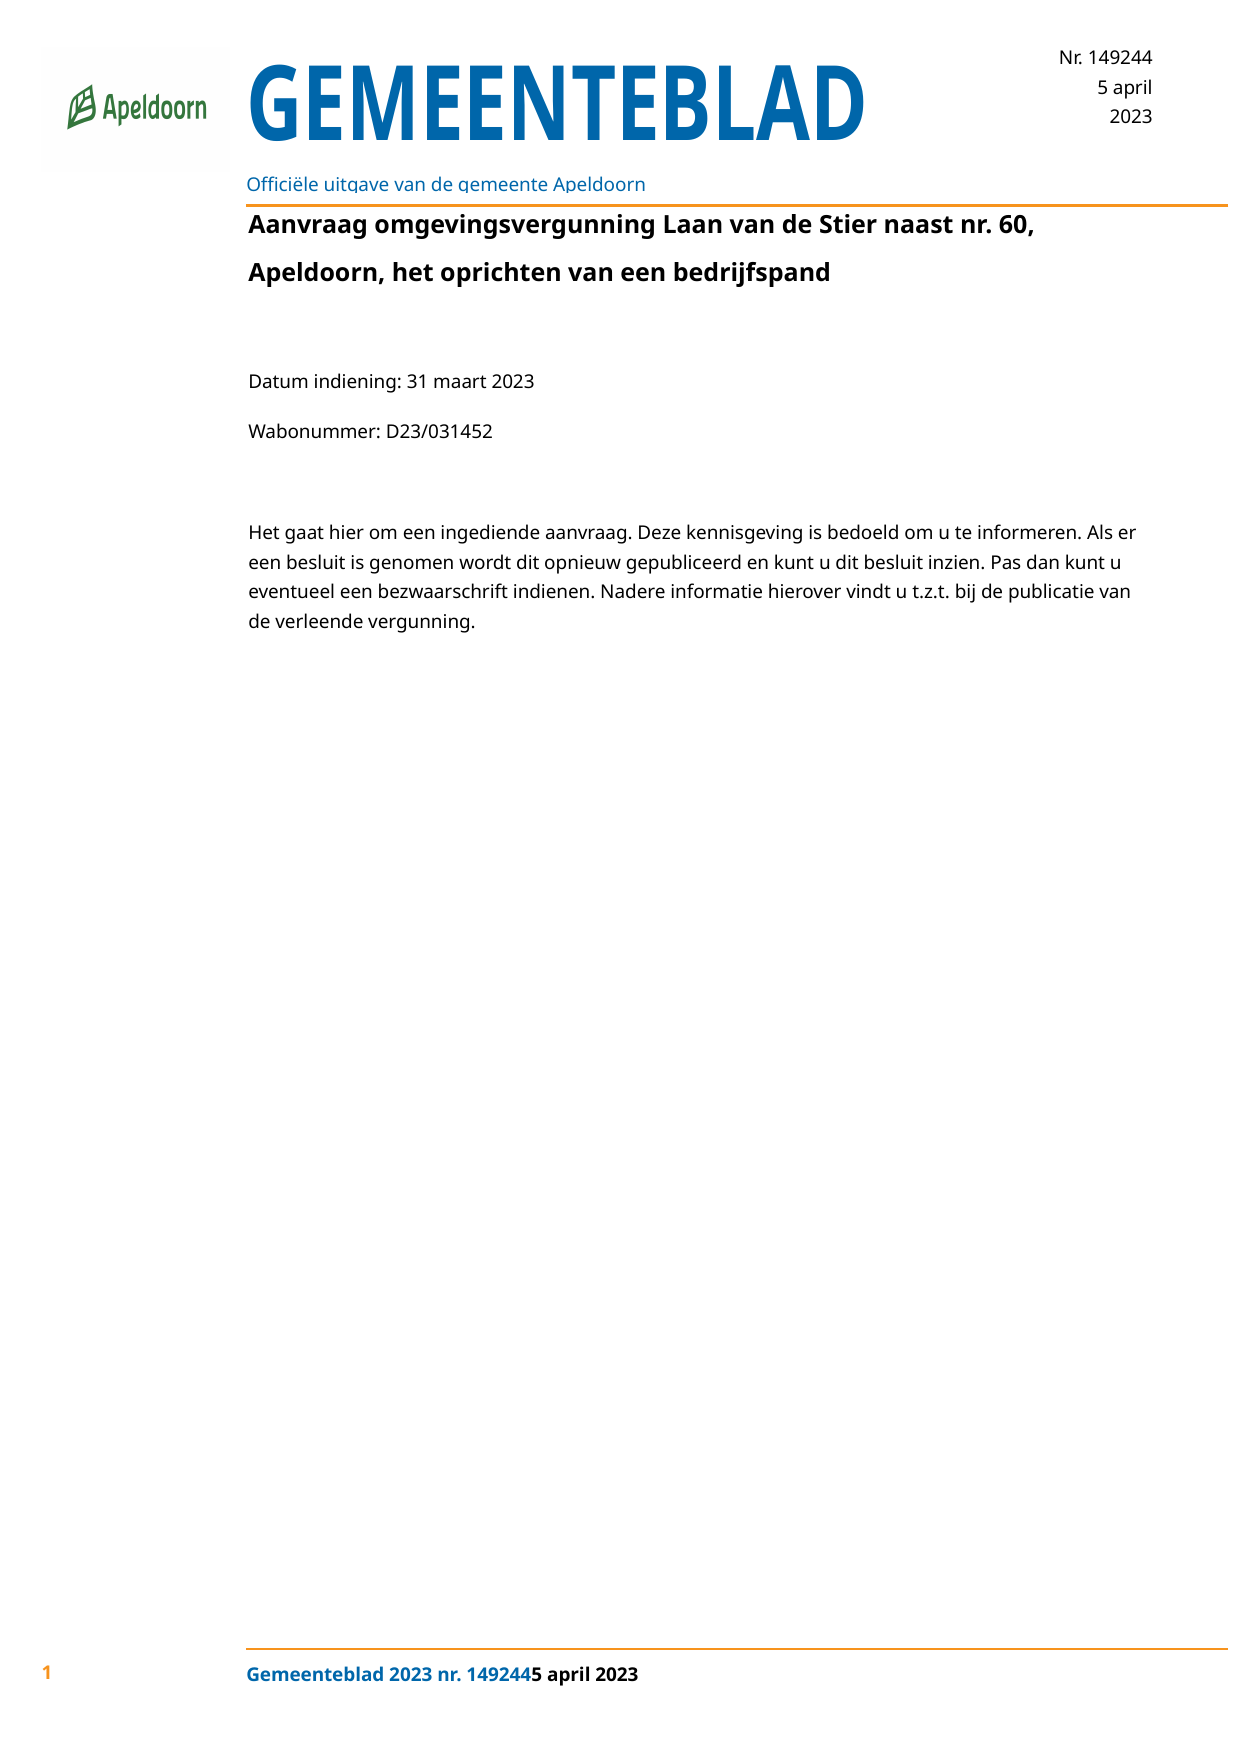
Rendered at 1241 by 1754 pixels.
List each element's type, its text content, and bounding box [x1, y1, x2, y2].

text Aanvraag omgevingsvergunning Laan van de Stier naast nr. 60, Apeldoorn, het oprichten van een bedrijfspand [248, 207, 1152, 288]
text Wabonummer: D23/031452 [248, 419, 1152, 444]
picture [41, 47, 231, 172]
text Datum indiening: 31 maart 2023 [248, 368, 1152, 394]
text Het gaat hier om een ingediende aanvraag. Deze kennisgeving is bedoeld om u te informeren. Als er een besluit is genomen wordt dit opnieuw gepubliceerd en kunt u dit besluit inzien. Pas dan kunt u eventueel een bezwaarschrift indienen. Nadere informatie hierover vindt u t.z.t. bij de publicatie van de verleende vergunning. [248, 519, 1152, 634]
